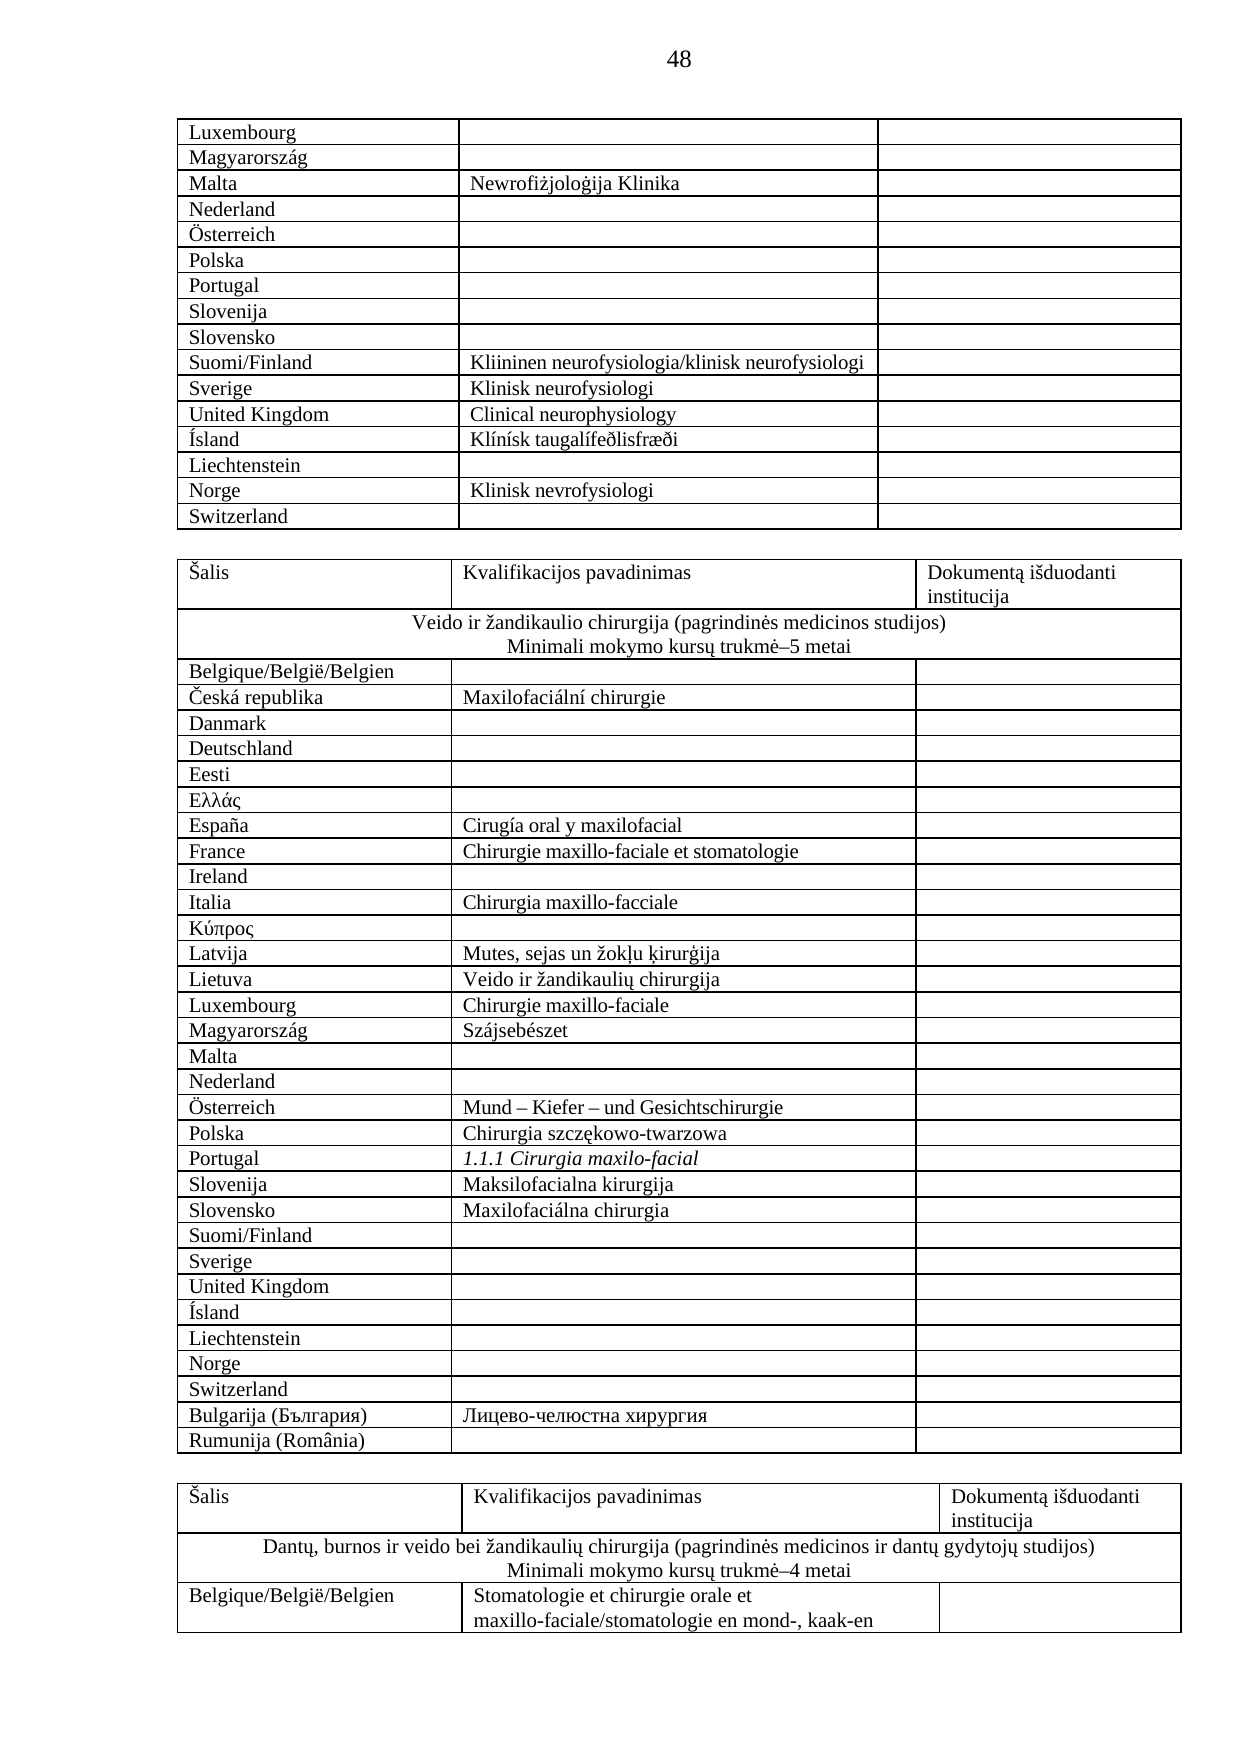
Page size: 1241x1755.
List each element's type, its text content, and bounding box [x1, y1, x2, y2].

table_cell Polska [178, 1121, 451, 1145]
table_cell Norge [178, 1351, 451, 1375]
table_cell Sverige [178, 1249, 451, 1273]
table_cell Luxembourg [178, 120, 458, 144]
table_cell Cirugía oral y maxilofacial [452, 813, 915, 837]
table_cell [452, 916, 915, 940]
table_cell Belgique/België/Belgien [178, 1583, 461, 1632]
table_cell [917, 788, 1180, 812]
table_cell Switzerland [178, 504, 458, 528]
table_cell [452, 1044, 915, 1068]
table_cell Polska [178, 248, 458, 272]
table_cell [917, 1300, 1180, 1324]
table_cell [917, 967, 1180, 991]
table_cell [917, 890, 1180, 914]
table_cell Maxilofaciálna chirurgia [452, 1198, 915, 1222]
table_header Šalis [178, 1484, 461, 1532]
table_cell Slovenija [178, 299, 458, 323]
table_cell Sverige [178, 376, 458, 400]
table_cell [917, 1018, 1180, 1042]
table_cell [452, 1223, 915, 1247]
table_cell [917, 1403, 1180, 1427]
table_cell Ireland [178, 865, 451, 888]
table_cell [452, 1428, 915, 1452]
table_cell Malta [178, 171, 458, 195]
table_cell Mund – Kiefer – und Gesichtschirurgie [452, 1095, 915, 1119]
table_cell Nederland [178, 197, 458, 221]
table_cell Chirurgie maxillo-faciale [452, 993, 915, 1017]
table_cell [917, 1275, 1180, 1298]
table_cell [452, 1070, 915, 1093]
table_cell Maxilofaciální chirurgie [452, 685, 915, 709]
table_cell Maksilofacialna kirurgija [452, 1172, 915, 1196]
table_cell [879, 248, 1180, 272]
table_cell [879, 350, 1180, 374]
table_cell [452, 1249, 915, 1273]
table_cell [452, 762, 915, 786]
table_cell [879, 120, 1180, 144]
table_cell [452, 1300, 915, 1324]
table_cell [452, 865, 915, 888]
table_cell [452, 1326, 915, 1350]
table_cell [917, 1070, 1180, 1093]
table_cell [917, 1121, 1180, 1145]
table_cell [460, 325, 877, 349]
table_cell Ísland [178, 427, 458, 451]
table_cell Luxembourg [178, 993, 451, 1017]
table_cell Eesti [178, 762, 451, 786]
table_cell [452, 1351, 915, 1375]
table_cell [917, 839, 1180, 863]
table_header Kvalifikacijos pavadinimas [463, 1484, 939, 1532]
table_cell [460, 222, 877, 246]
table_cell Suomi/Finland [178, 1223, 451, 1247]
table_cell Belgique/België/Belgien [178, 660, 451, 683]
table_cell [917, 1172, 1180, 1196]
table_cell Mutes, sejas un žokļu ķirurģija [452, 941, 915, 965]
table_cell Chirurgia maxillo-facciale [452, 890, 915, 914]
table_cell [460, 504, 877, 528]
table_cell [452, 788, 915, 812]
table_cell [452, 1377, 915, 1401]
table_cell [917, 865, 1180, 888]
table_cell [460, 120, 877, 144]
table_cell Slovensko [178, 1198, 451, 1222]
table_cell Rumunija (România) [178, 1428, 451, 1452]
table_cell [879, 504, 1180, 528]
table_cell [452, 711, 915, 735]
table_cell [879, 273, 1180, 297]
table_cell Danmark [178, 711, 451, 735]
table_cell Clinical neurophysiology [460, 402, 877, 426]
table_cell Chirurgie maxillo-faciale et stomatologie [452, 839, 915, 863]
table_cell Chirurgia szczękowo-twarzowa [452, 1121, 915, 1145]
table_header Šalis [178, 560, 451, 608]
table_cell [879, 325, 1180, 349]
table_cell Latvija [178, 941, 451, 965]
table_cell Κύπρος [178, 916, 451, 940]
table_cell [879, 427, 1180, 451]
table_cell Norge [178, 478, 458, 502]
table_cell [452, 736, 915, 760]
table_cell [917, 762, 1180, 786]
table_cell [879, 453, 1180, 477]
table_cell Česká republika [178, 685, 451, 709]
table_cell [879, 478, 1180, 502]
table_cell Лицево-челюстна хирургия [452, 1403, 915, 1427]
table_cell [917, 941, 1180, 965]
table_cell [879, 197, 1180, 221]
table_cell Klínísk taugalífeðlisfræði [460, 427, 877, 451]
table_cell Szájsebészet [452, 1018, 915, 1042]
table_cell Kliininen neurofysiologia/klinisk neurofysiologi [460, 350, 877, 374]
table_cell [917, 1428, 1180, 1452]
table_cell [917, 916, 1180, 940]
table_cell Veido ir žandikaulio chirurgija (pagrindinės medicinos studijos) Minimali mokymo kursų trukmė–5 metai [178, 610, 1180, 658]
table_cell España [178, 813, 451, 837]
table_cell Slovensko [178, 325, 458, 349]
table_cell Klinisk neurofysiologi [460, 376, 877, 400]
table_cell Italia [178, 890, 451, 914]
table_cell [917, 1351, 1180, 1375]
table_cell Portugal [178, 273, 458, 297]
table_cell Liechtenstein [178, 453, 458, 477]
table_cell [460, 299, 877, 323]
table_cell United Kingdom [178, 1275, 451, 1298]
table_header Dokumentą išduodanti institucija [940, 1484, 1180, 1532]
table_cell Switzerland [178, 1377, 451, 1401]
table_cell [917, 1146, 1180, 1170]
table_cell Newrofiżjoloġija Klinika [460, 171, 877, 195]
table_cell [917, 736, 1180, 760]
table_cell [917, 1223, 1180, 1247]
table_cell Österreich [178, 222, 458, 246]
table_cell [917, 1198, 1180, 1222]
table_cell [879, 145, 1180, 169]
table_cell [917, 1326, 1180, 1350]
table_cell [917, 1249, 1180, 1273]
table_cell Liechtenstein [178, 1326, 451, 1350]
table_cell [460, 453, 877, 477]
table_cell [879, 222, 1180, 246]
table_header Dokumentą išduodanti institucija [917, 560, 1180, 608]
table_cell Suomi/Finland [178, 350, 458, 374]
table_cell France [178, 839, 451, 863]
table_cell [917, 993, 1180, 1017]
table_cell Magyarország [178, 1018, 451, 1042]
table_cell [917, 685, 1180, 709]
table_cell [460, 145, 877, 169]
table_cell [452, 660, 915, 683]
table_cell [879, 402, 1180, 426]
table_cell Ελλάς [178, 788, 451, 812]
table_cell Malta [178, 1044, 451, 1068]
table_cell Bulgarija (България) [178, 1403, 451, 1427]
table_cell Magyarország [178, 145, 458, 169]
table_cell [460, 248, 877, 272]
table_cell Portugal [178, 1146, 451, 1170]
table_cell [879, 171, 1180, 195]
table_cell [460, 273, 877, 297]
table_cell Nederland [178, 1070, 451, 1093]
table_cell Klinisk nevrofysiologi [460, 478, 877, 502]
table_cell Ísland [178, 1300, 451, 1324]
table_cell [940, 1583, 1180, 1632]
table_cell 1.1.1 Cirurgia maxilo-facial [452, 1146, 915, 1170]
table_cell Slovenija [178, 1172, 451, 1196]
table_cell Veido ir žandikaulių chirurgija [452, 967, 915, 991]
table_cell Lietuva [178, 967, 451, 991]
table_cell [917, 660, 1180, 683]
table_cell Deutschland [178, 736, 451, 760]
table_cell [879, 299, 1180, 323]
table_cell Österreich [178, 1095, 451, 1119]
table_header Kvalifikacijos pavadinimas [452, 560, 915, 608]
table_cell United Kingdom [178, 402, 458, 426]
table_cell [917, 1377, 1180, 1401]
table_cell [460, 197, 877, 221]
table_cell [917, 1095, 1180, 1119]
table_cell [879, 376, 1180, 400]
table_cell [917, 1044, 1180, 1068]
table_cell Dantų, burnos ir veido bei žandikaulių chirurgija (pagrindinės medicinos ir dantų gydytojų studijos) Minimali mokymo kursų trukmė–4 metai [178, 1534, 1180, 1582]
table_cell [917, 711, 1180, 735]
table_cell [917, 813, 1180, 837]
table_cell Stomatologie et chirurgie orale et maxillo-faciale/stomatologie en mond-, kaak-en [463, 1583, 939, 1632]
table_cell [452, 1275, 915, 1298]
